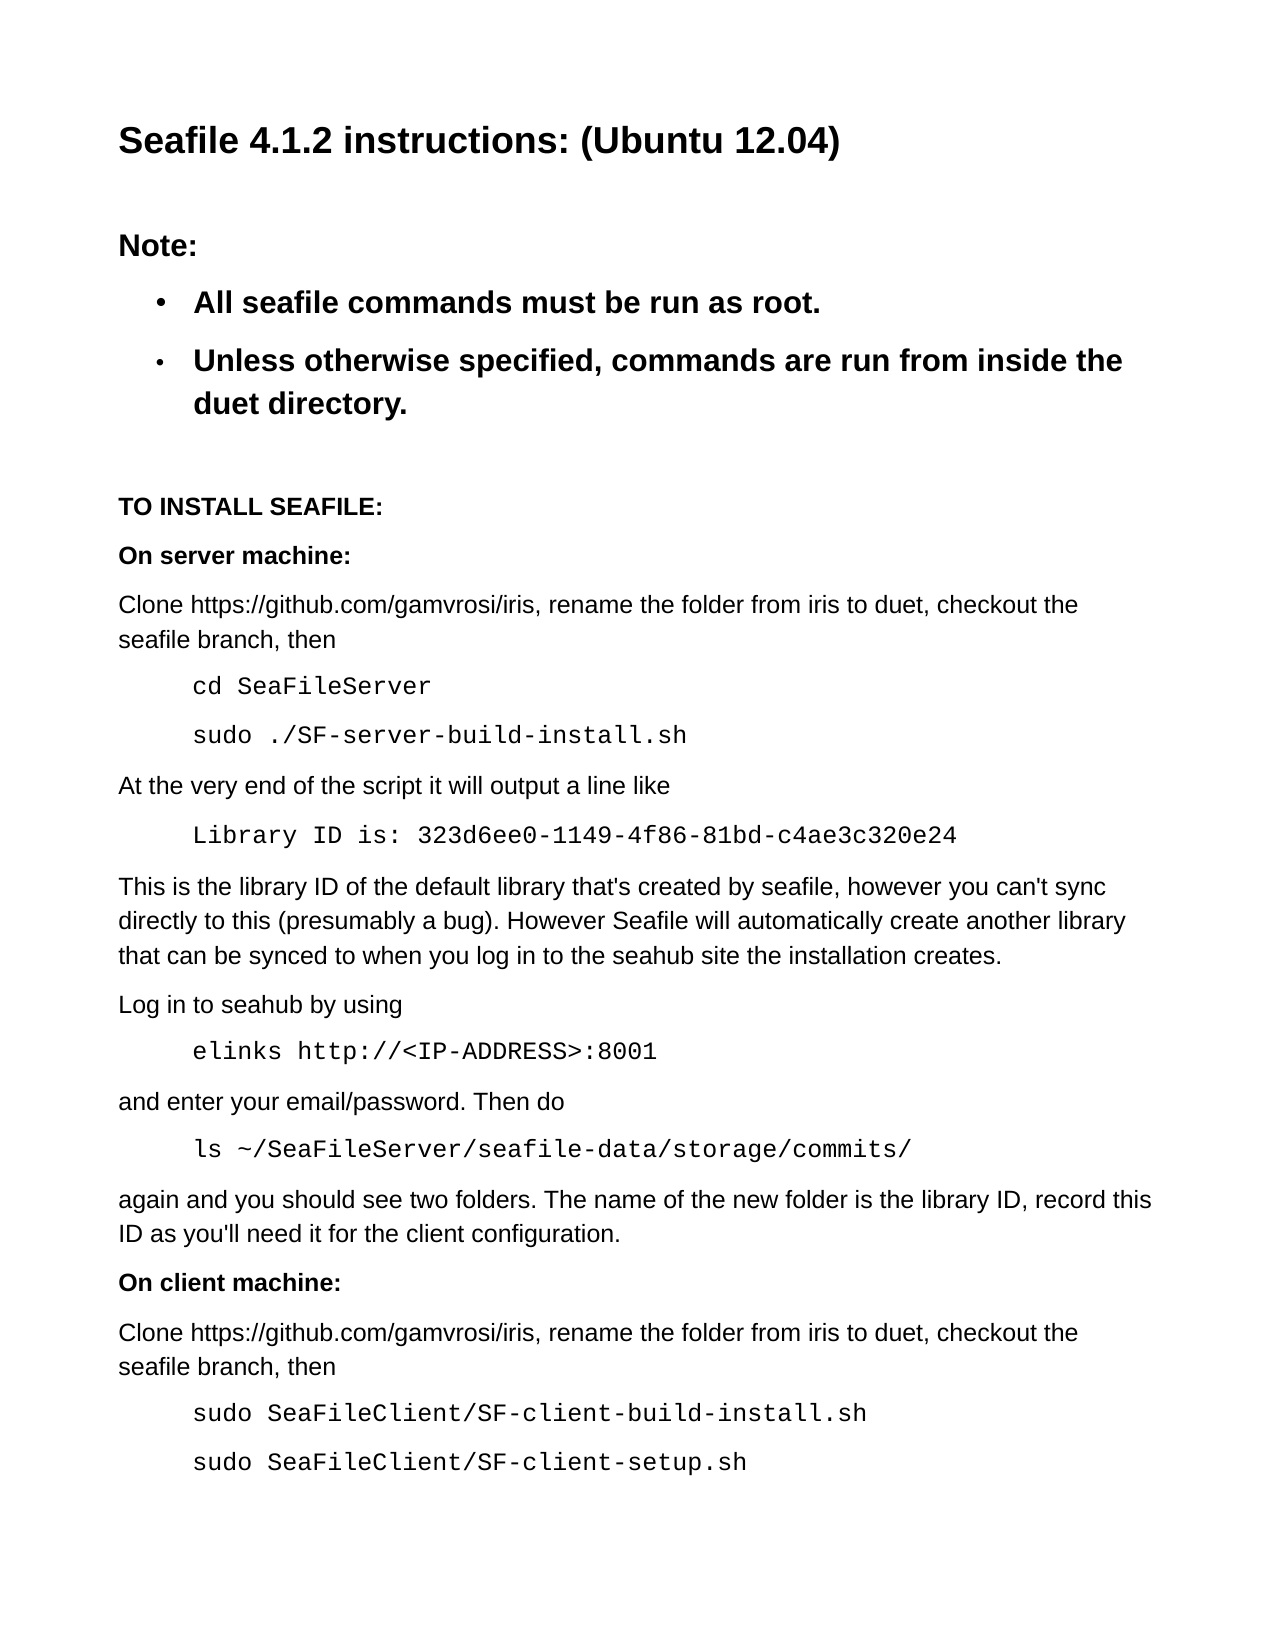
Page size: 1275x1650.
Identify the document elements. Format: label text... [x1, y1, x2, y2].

text again and you should see two folders. The name of the new folder is the library ID, record this ID as you'll need it for the client configuration. [118, 1185, 1157, 1248]
text Clone https://github.com/gamvrosi/iris, rename the folder from iris to duet, checkout the seafile branch, then [118, 590, 1157, 653]
text Note: [118, 227, 1157, 263]
text and enter your email/password. Then do [118, 1087, 1157, 1116]
text Seafile 4.1.2 instructions: (Ubuntu 12.04) [118, 118, 1157, 161]
text Clone https://github.com/gamvrosi/iris, rename the folder from iris to duet, checkout the seafile branch, then [118, 1317, 1157, 1381]
text TO INSTALL SEAFILE: [118, 492, 1157, 521]
text Log in to seahub by using [118, 990, 1157, 1018]
text sudo SeaFileClient/SF-client-setup.sh [118, 1449, 1157, 1478]
text elinks http://<IP-ADDRESS>:8001 [118, 1039, 1157, 1067]
text At the very end of the script it will output a line like [118, 771, 1157, 800]
text Library ID is: 323d6ee0-1149-4f86-81bd-c4ae3c320e24 [118, 820, 1157, 851]
text On server machine: [118, 541, 1157, 570]
text On client machine: [118, 1268, 1157, 1297]
text sudo ./SF-server-build-install.sh [118, 722, 1157, 751]
text This is the library ID of the default library that's created by seafile, however you can't sync directly to this (presumably a bug). However Seafile will automatically create another library that can be synced to when you log in to the seahub site the installation creates. [118, 872, 1157, 969]
list All seafile commands must be run as root. [156, 284, 1157, 321]
text ls ~/SeaFileServer/seafile-data/storage/commits/ [118, 1136, 1157, 1165]
text sudo SeaFileClient/SF-client-build-install.sh [118, 1401, 1157, 1429]
list Unless otherwise specified, commands are run from inside the duet directory. [156, 342, 1157, 421]
text cd SeaFileServer [118, 674, 1157, 702]
